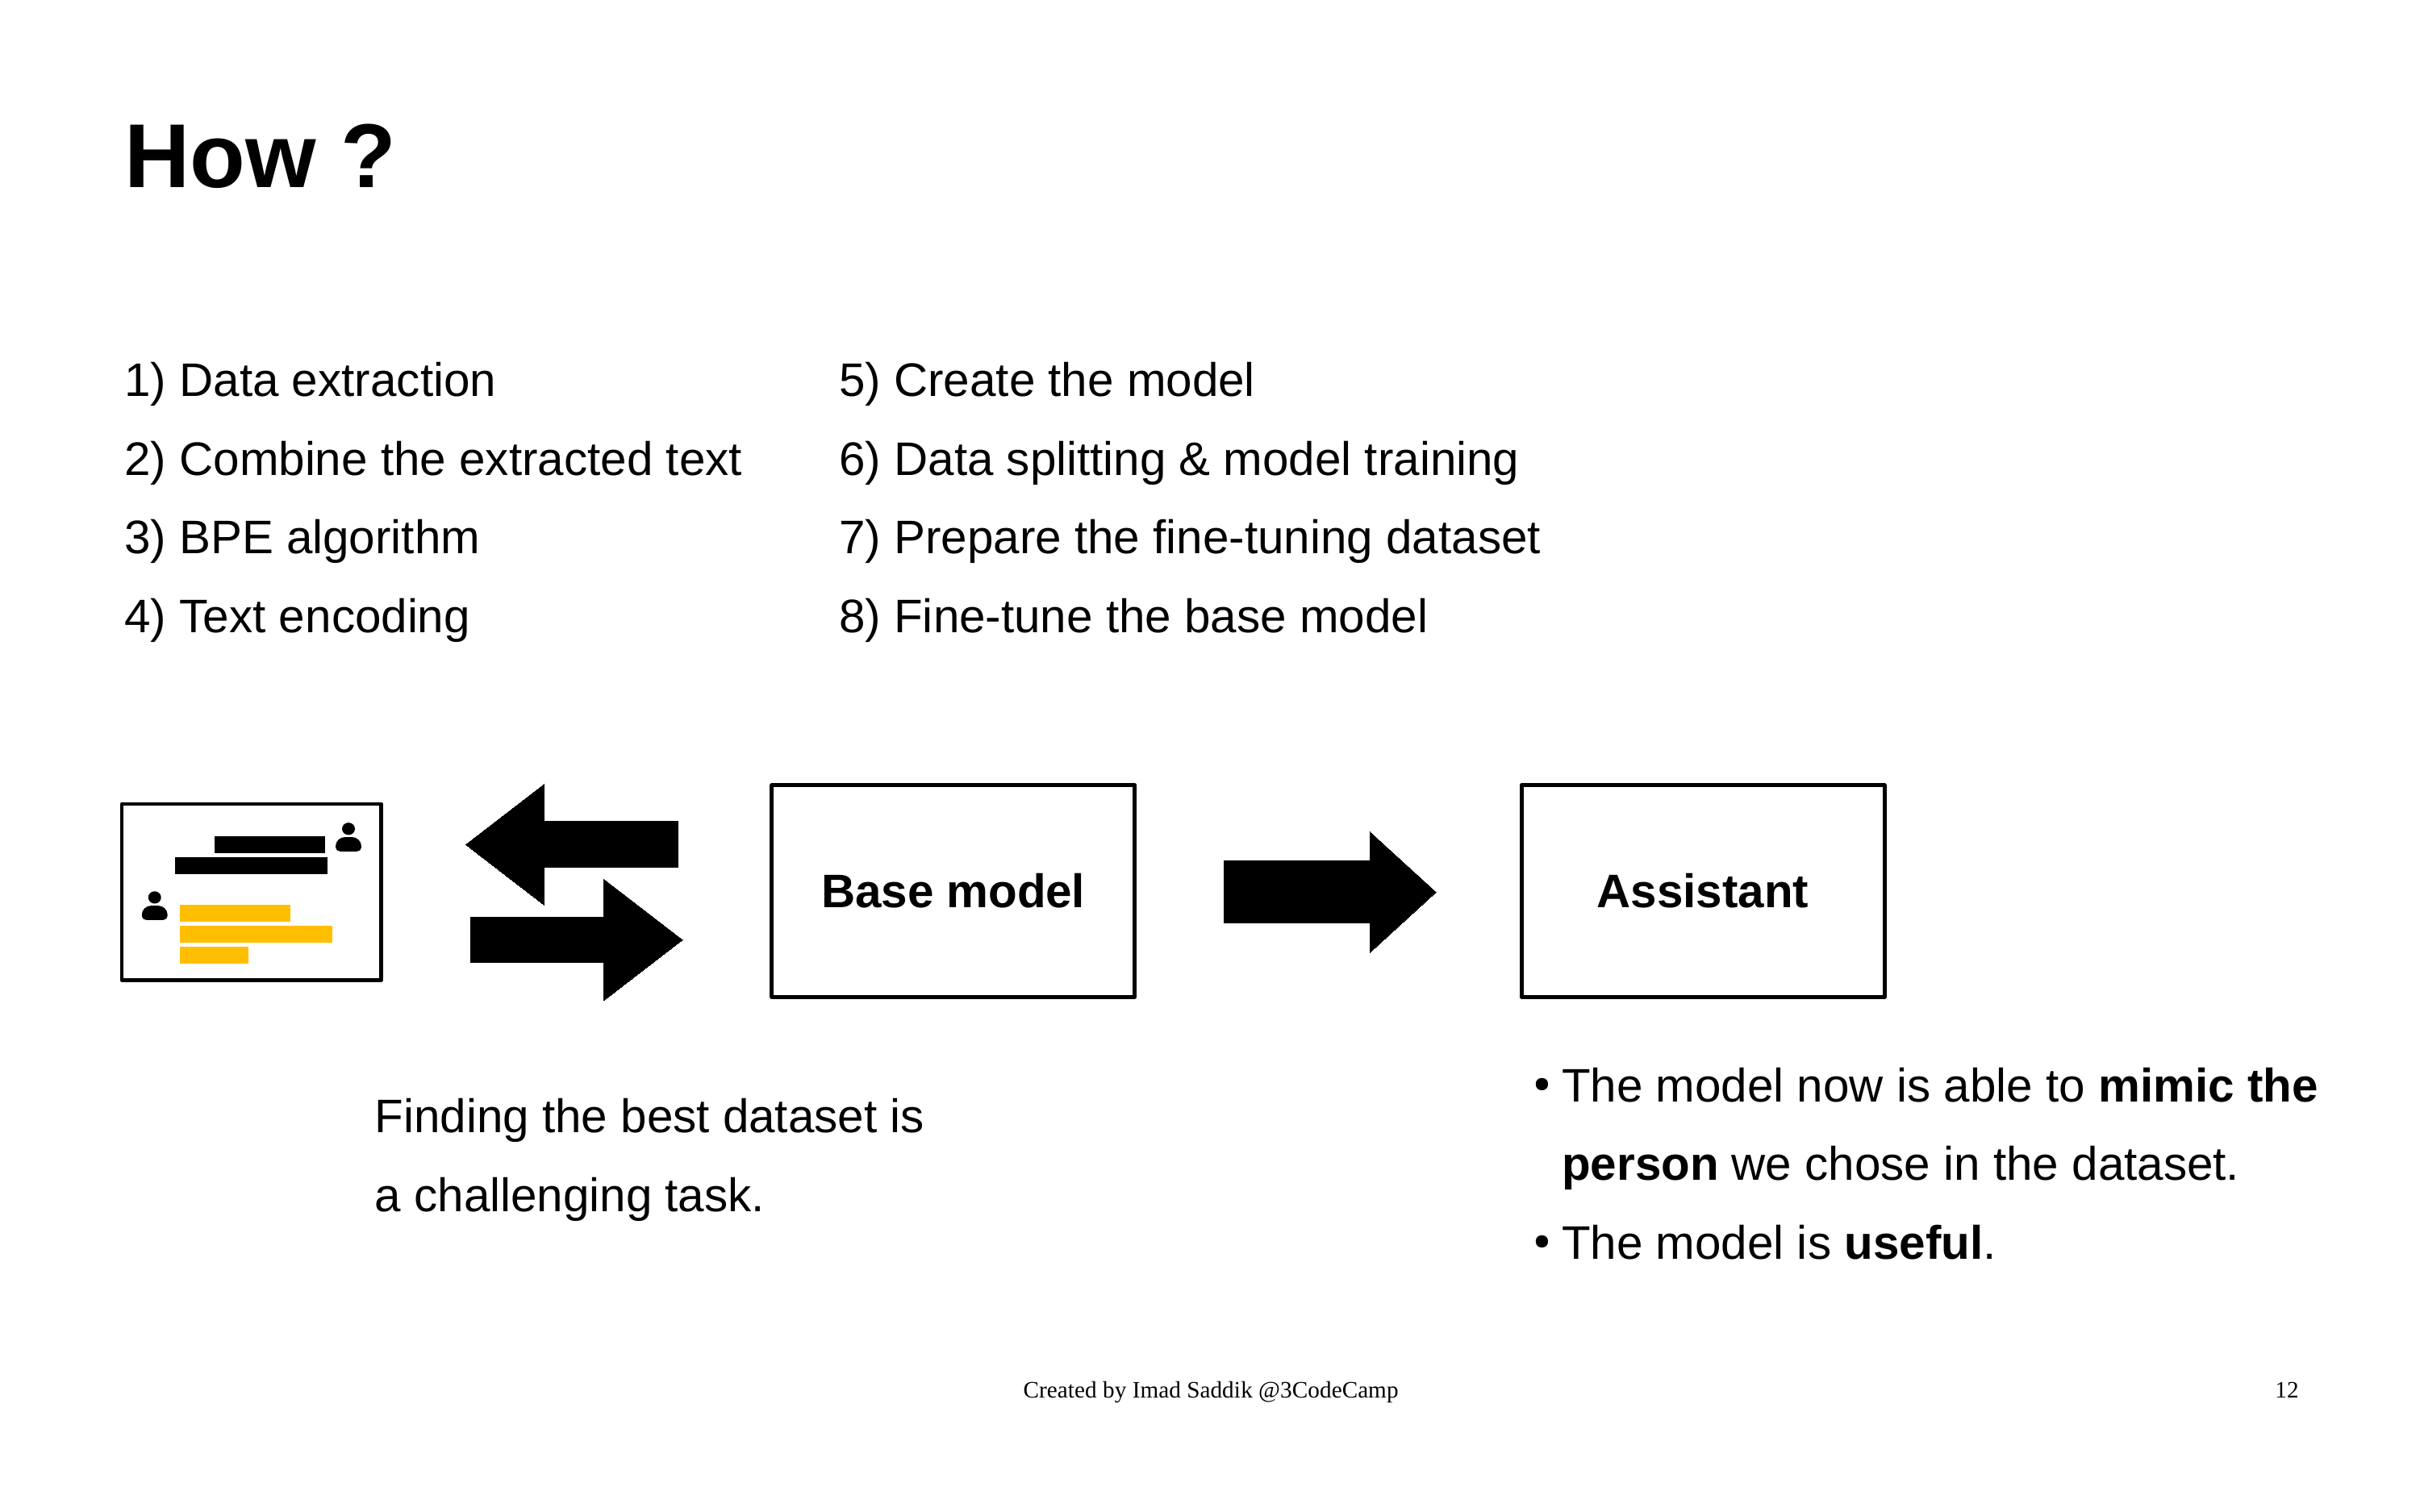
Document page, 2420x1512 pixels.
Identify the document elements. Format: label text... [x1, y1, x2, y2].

text_box Data extraction Combine the extracted text BPE algorithm Text encoding [112, 322, 817, 648]
text_box [215, 836, 325, 853]
text_box [465, 784, 678, 906]
text_box [1224, 831, 1437, 953]
text_box Assistant [1551, 859, 1855, 923]
text_box Create the model Data splitting & model training Prepare the fine-tuning dataset Fine-tune the base model [827, 322, 1574, 648]
text_box [470, 879, 683, 1001]
text_box How ? [112, 61, 1194, 251]
text_box Base model [802, 859, 1105, 923]
text_box [180, 926, 332, 943]
picture [137, 889, 173, 923]
text_box Finding the best dataset is a challenging task. [363, 1058, 938, 1240]
picture [331, 820, 366, 854]
text_box The model now is able to mimic the person we chose in the dataset. The model is useful. [1521, 1027, 2399, 1301]
text_box [180, 947, 248, 964]
text_box [175, 857, 328, 874]
text_box [180, 905, 290, 922]
